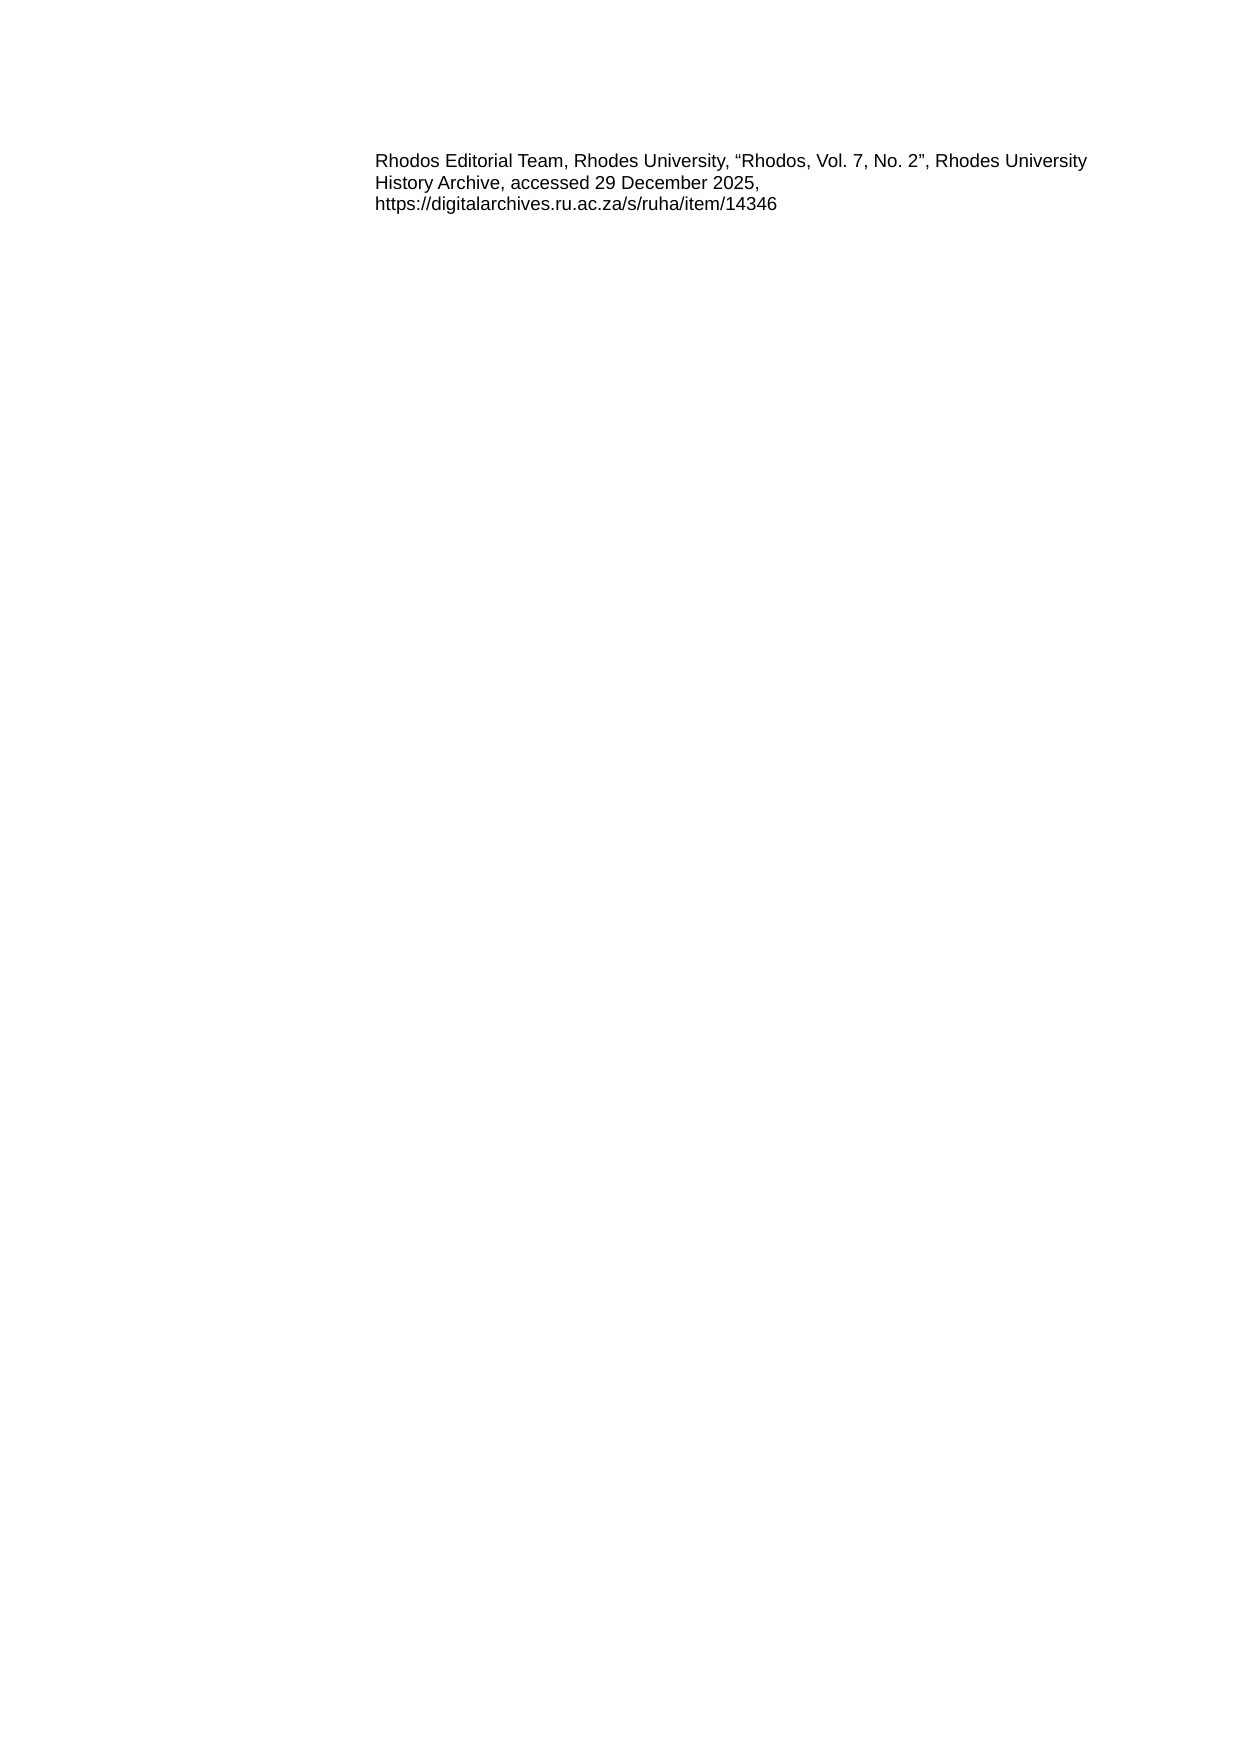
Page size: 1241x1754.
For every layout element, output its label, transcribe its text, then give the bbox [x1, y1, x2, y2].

text Rhodos Editorial Team, Rhodes University, “Rhodos, Vol. 7, No. 2”, Rhodes University History Archive, accessed 29 December 2025, https://digitalarchives.ru.ac.za/s/ruha/item/14346 [375, 150, 1090, 215]
